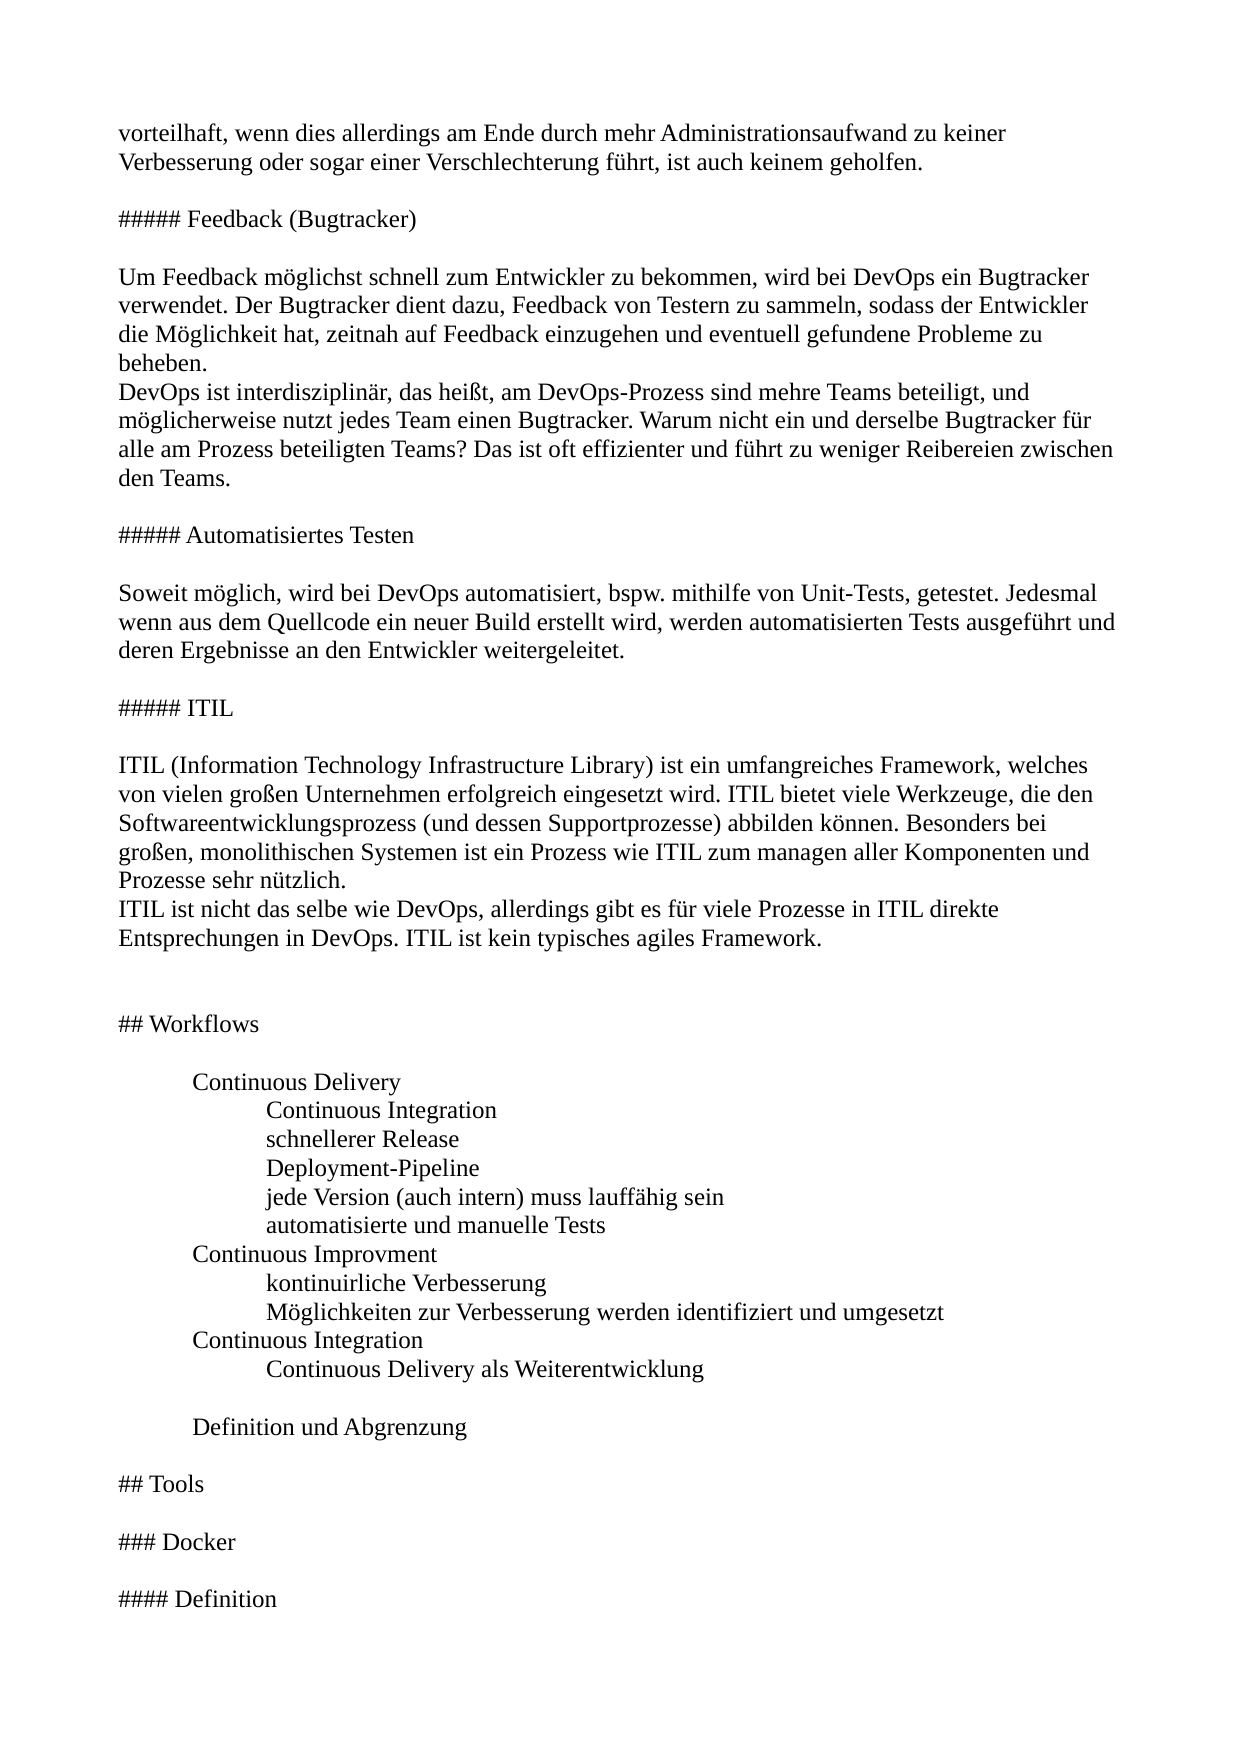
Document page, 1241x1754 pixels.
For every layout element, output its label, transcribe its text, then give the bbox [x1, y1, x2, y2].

text Continuous Improvment [118, 1239, 1122, 1268]
text ##### Feedback (Bugtracker) [118, 204, 1122, 233]
text ITIL ist nicht das selbe wie DevOps, allerdings gibt es für viele Prozesse in ITIL direkte Entsprechungen in DevOps. ITIL ist kein typisches agiles Framework. [118, 894, 1122, 952]
text Continuous Integration [118, 1326, 1122, 1354]
text ### Docker [118, 1527, 1122, 1556]
text kontinuirliche Verbesserung [118, 1268, 1122, 1297]
text Definition und Abgrenzung [118, 1412, 1122, 1441]
text automatisierte und manuelle Tests [118, 1211, 1122, 1239]
text ## Tools [118, 1469, 1122, 1498]
text ## Workflows [118, 1009, 1122, 1038]
text Um Feedback möglichst schnell zum Entwickler zu bekommen, wird bei DevOps ein Bugtracker verwendet. Der Bugtracker dient dazu, Feedback von Testern zu sammeln, sodass der Entwickler die Möglichkeit hat, zeitnah auf Feedback einzugehen und eventuell gefundene Probleme zu beheben. [118, 262, 1122, 377]
text ##### ITIL [118, 693, 1122, 722]
text Möglichkeiten zur Verbesserung werden identifiziert und umgesetzt [118, 1297, 1122, 1326]
text Continuous Delivery [118, 1067, 1122, 1096]
text Soweit möglich, wird bei DevOps automatisiert, bspw. mithilfe von Unit-Tests, getestet. Jedesmal wenn aus dem Quellcode ein neuer Build erstellt wird, werden automatisierten Tests ausgeführt und deren Ergebnisse an den Entwickler weitergeleitet. [118, 578, 1122, 664]
text Deployment-Pipeline [118, 1153, 1122, 1182]
text ##### Automatisiertes Testen [118, 521, 1122, 549]
text vorteilhaft, wenn dies allerdings am Ende durch mehr Administrationsaufwand zu keiner Verbesserung oder sogar einer Verschlechterung führt, ist auch keinem geholfen. [118, 118, 1122, 176]
text schnellerer Release [118, 1124, 1122, 1153]
text #### Definition [118, 1584, 1122, 1613]
text Continuous Integration [118, 1096, 1122, 1124]
text jede Version (auch intern) muss lauffähig sein [118, 1182, 1122, 1211]
text DevOps ist interdisziplinär, das heißt, am DevOps-Prozess sind mehre Teams beteiligt, und möglicherweise nutzt jedes Team einen Bugtracker. Warum nicht ein und derselbe Bugtracker für alle am Prozess beteiligten Teams? Das ist oft effizienter und führt zu weniger Reibereien zwischen den Teams. [118, 377, 1122, 492]
text ITIL (Information Technology Infrastructure Library) ist ein umfangreiches Framework, welches von vielen großen Unternehmen erfolgreich eingesetzt wird. ITIL bietet viele Werkzeuge, die den Softwareentwicklungsprozess (und dessen Supportprozesse) abbilden können. Besonders bei großen, monolithischen Systemen ist ein Prozess wie ITIL zum managen aller Komponenten und Prozesse sehr nützlich. [118, 751, 1122, 894]
text Continuous Delivery als Weiterentwicklung [118, 1354, 1122, 1383]
